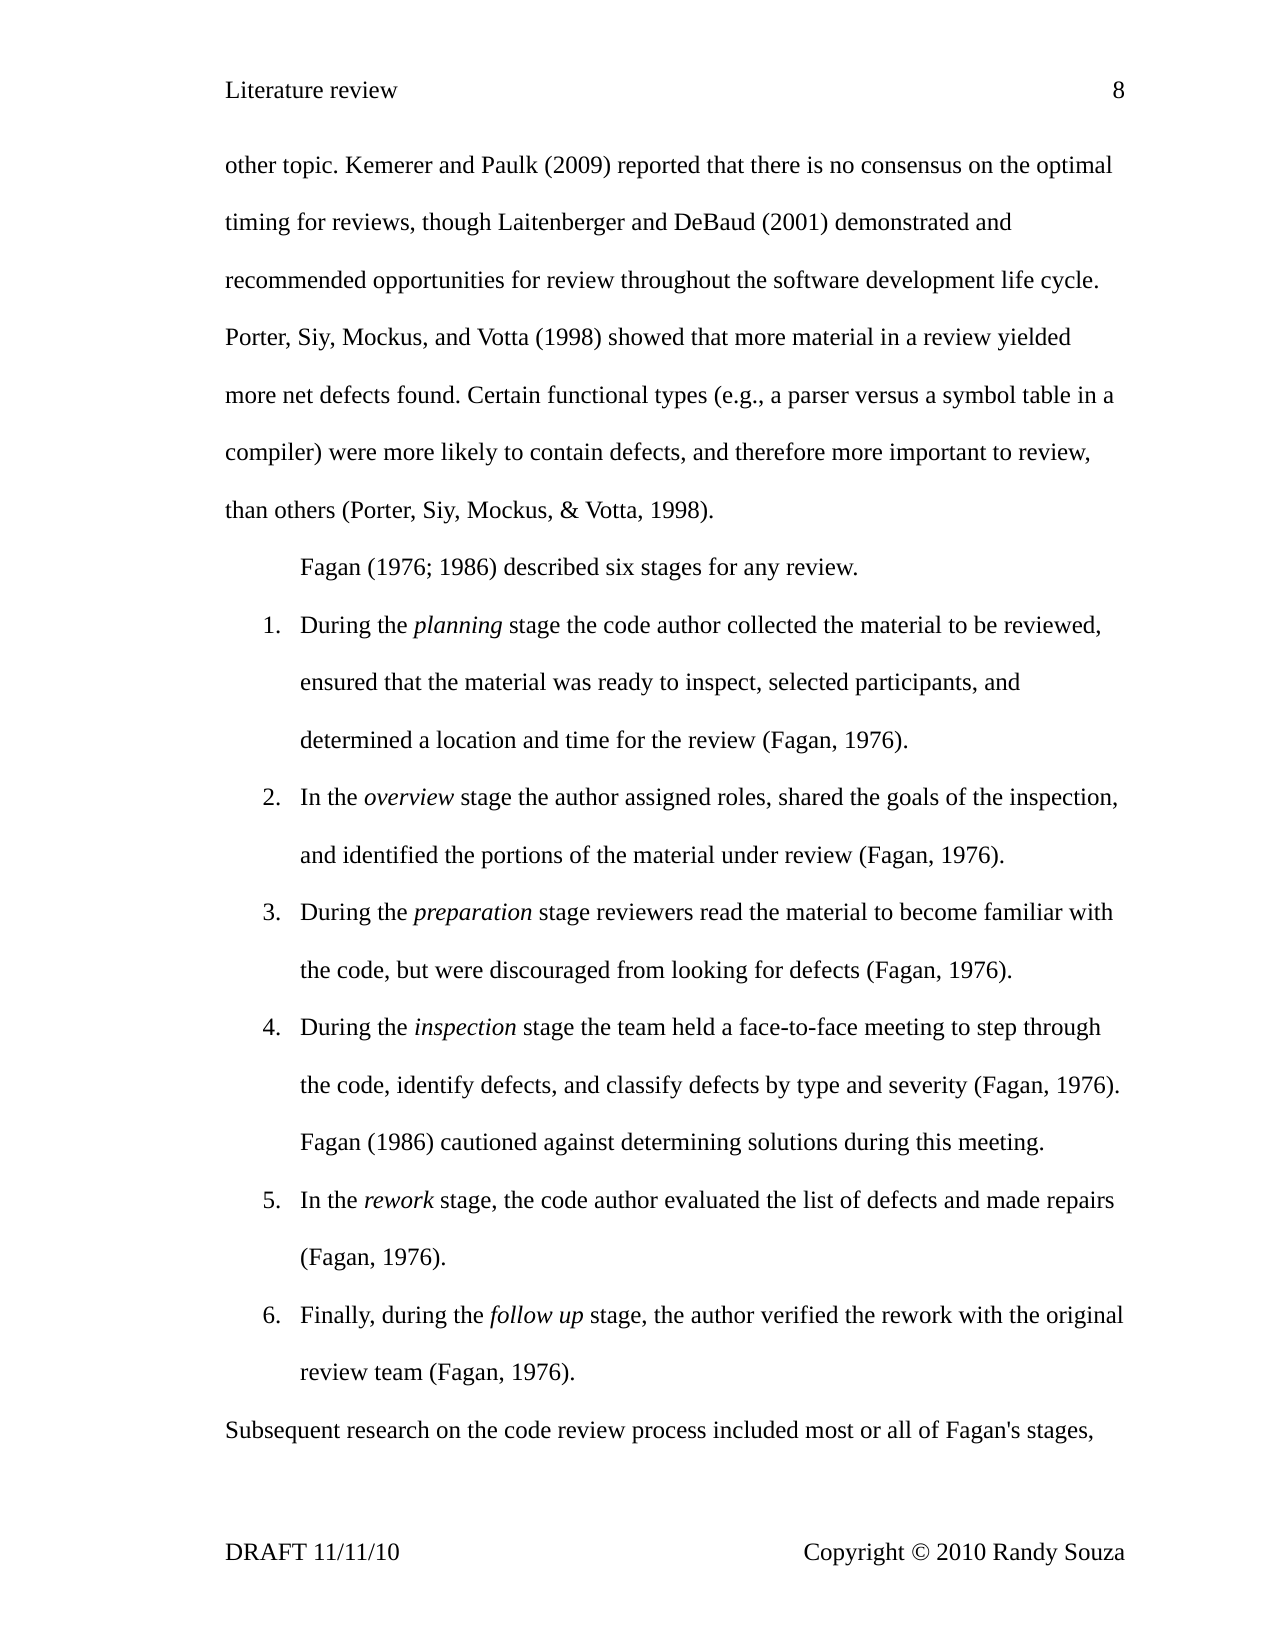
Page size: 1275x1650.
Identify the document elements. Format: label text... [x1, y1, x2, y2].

text Fagan (1976; 1986) described six stages for any review. [225, 552, 1125, 581]
list During the preparation stage reviewers read the material to become familiar with the code, but were discouraged from looking for defects (Fagan, 1976). [262, 897, 1125, 984]
text Subsequent research on the code review process included most or all of Fagan's stages, [225, 1415, 1125, 1444]
list In the overview stage the author assigned roles, shared the goals of the inspection, and identified the portions of the material under review (Fagan, 1976). [262, 782, 1125, 869]
list Finally, during the follow up stage, the author verified the rework with the original review team (Fagan, 1976). [262, 1300, 1125, 1386]
list During the planning stage the code author collected the material to be reviewed, ensured that the material was ready to inspect, selected participants, and determined a location and time for the review (Fagan, 1976). [262, 610, 1125, 754]
text other topic. Kemerer and Paulk (2009) reported that there is no consensus on the optimal timing for reviews, though Laitenberger and DeBaud (2001) demonstrated and recommended opportunities for review throughout the software development life cycle. Porter, Siy, Mockus, and Votta (1998) showed that more material in a review yielded more net defects found. Certain functional types (e.g., a parser versus a symbol table in a compiler) were more likely to contain defects, and therefore more important to review, than others (Porter, Siy, Mockus, & Votta, 1998). [225, 150, 1125, 524]
list During the inspection stage the team held a face-to-face meeting to step through the code, identify defects, and classify defects by type and severity (Fagan, 1976). Fagan (1986) cautioned against determining solutions during this meeting. [262, 1012, 1125, 1156]
list In the rework stage, the code author evaluated the list of defects and made repairs (Fagan, 1976). [262, 1185, 1125, 1271]
